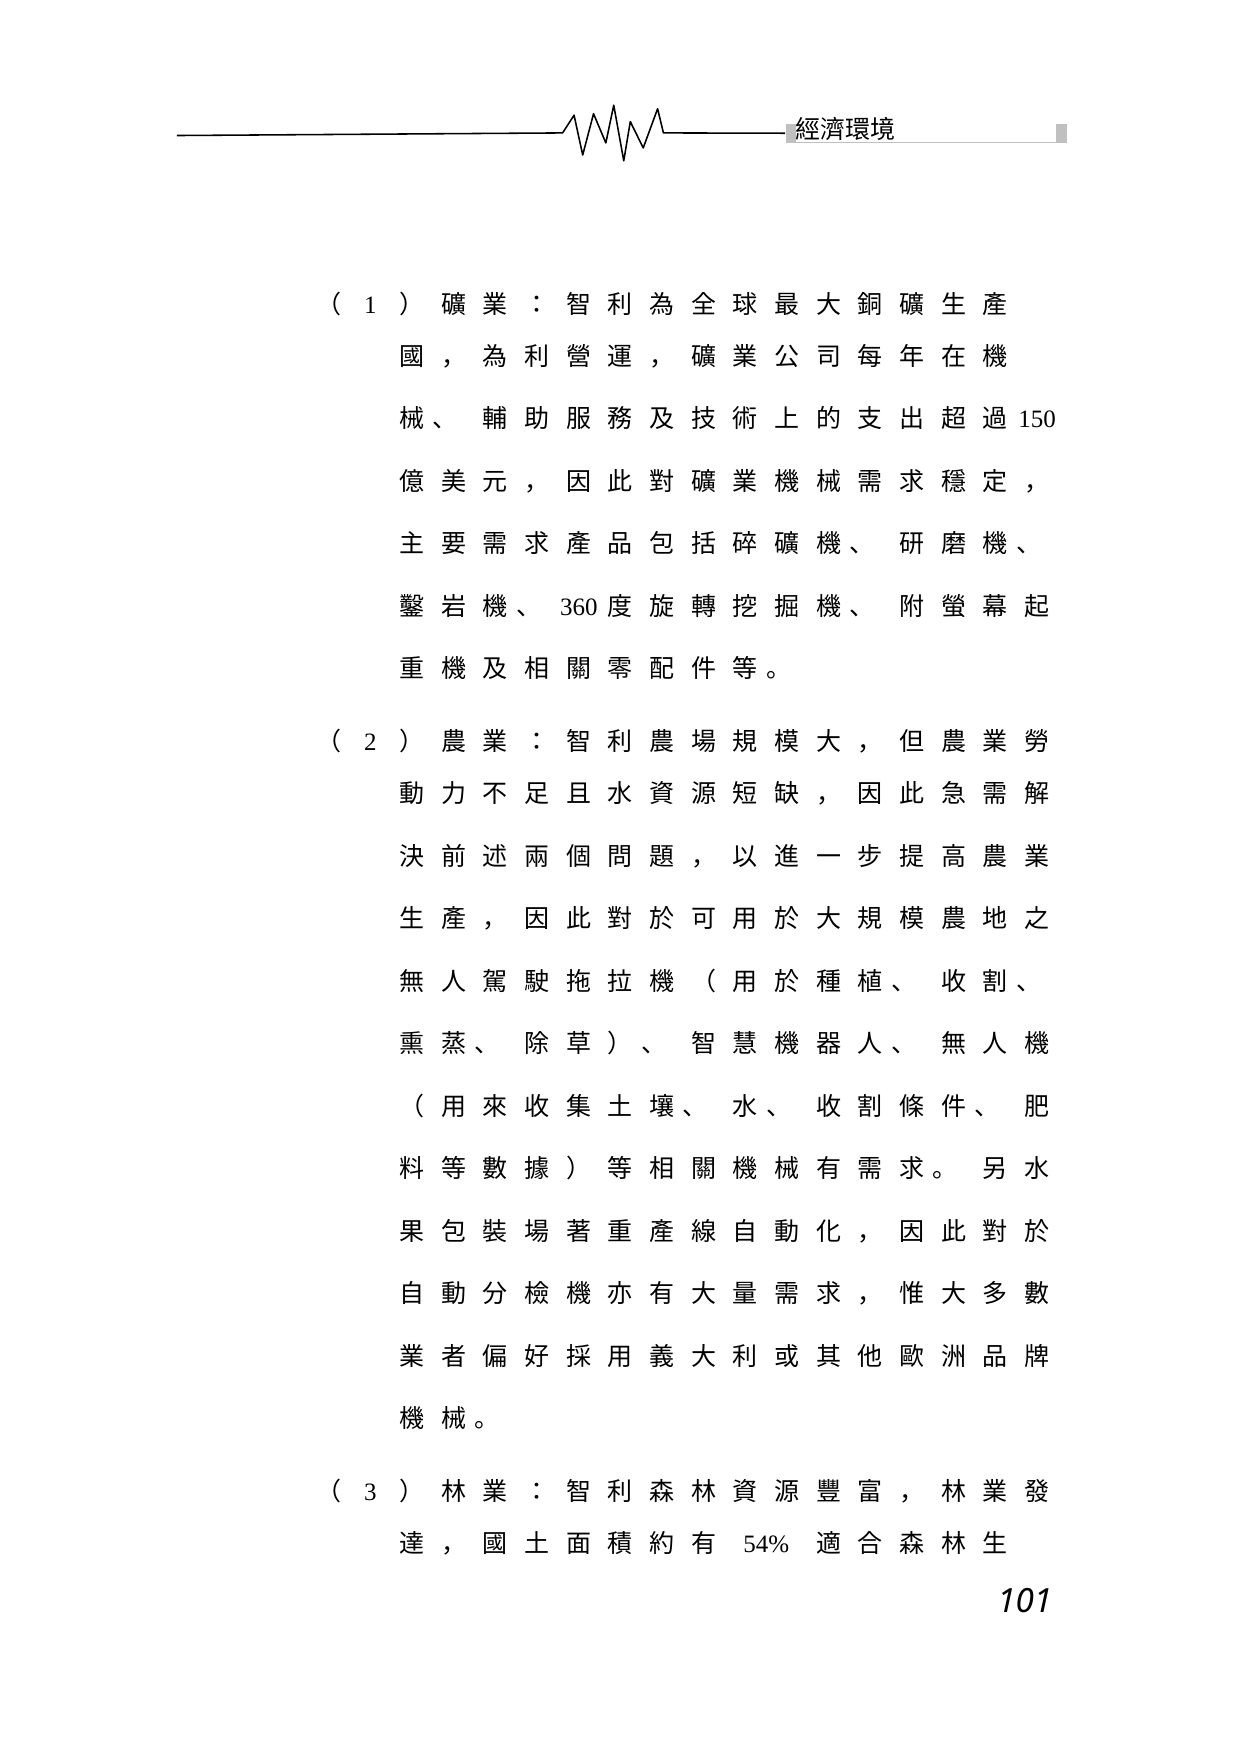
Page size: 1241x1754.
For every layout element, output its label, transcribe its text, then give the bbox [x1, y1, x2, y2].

text （2）農業：智利農場規模大，但農業勞動力不足且水資源短缺，因此急需解決前述兩個問題，以進一步提高農業生產，因此對於可用於大規模農地之無人駕駛拖拉機（用於種植、收割、熏蒸、除草）、智慧機器人、無人機（用來收集土壤、水、收割條件、肥料等數據）等相關機械有需求。另水果包裝場著重產線自動化，因此對於自動分檢機亦有大量需求，惟大多數業者偏好採用義大利或其他歐洲品牌機械。 [306, 688, 1058, 1438]
text （3）林業：智利森林資源豐富，林業發達，國土面積約有54%適合森林生 [306, 1438, 1058, 1563]
text （1）礦業：智利為全球最大銅礦生產國，為利營運，礦業公司每年在機械、輔助服務及技術上的支出超過150億美元，因此對礦業機械需求穩定，主要需求產品包括碎礦機、研磨機、鑿岩機、360度旋轉挖掘機、附螢幕起重機及相關零配件等。 [306, 250, 1058, 688]
